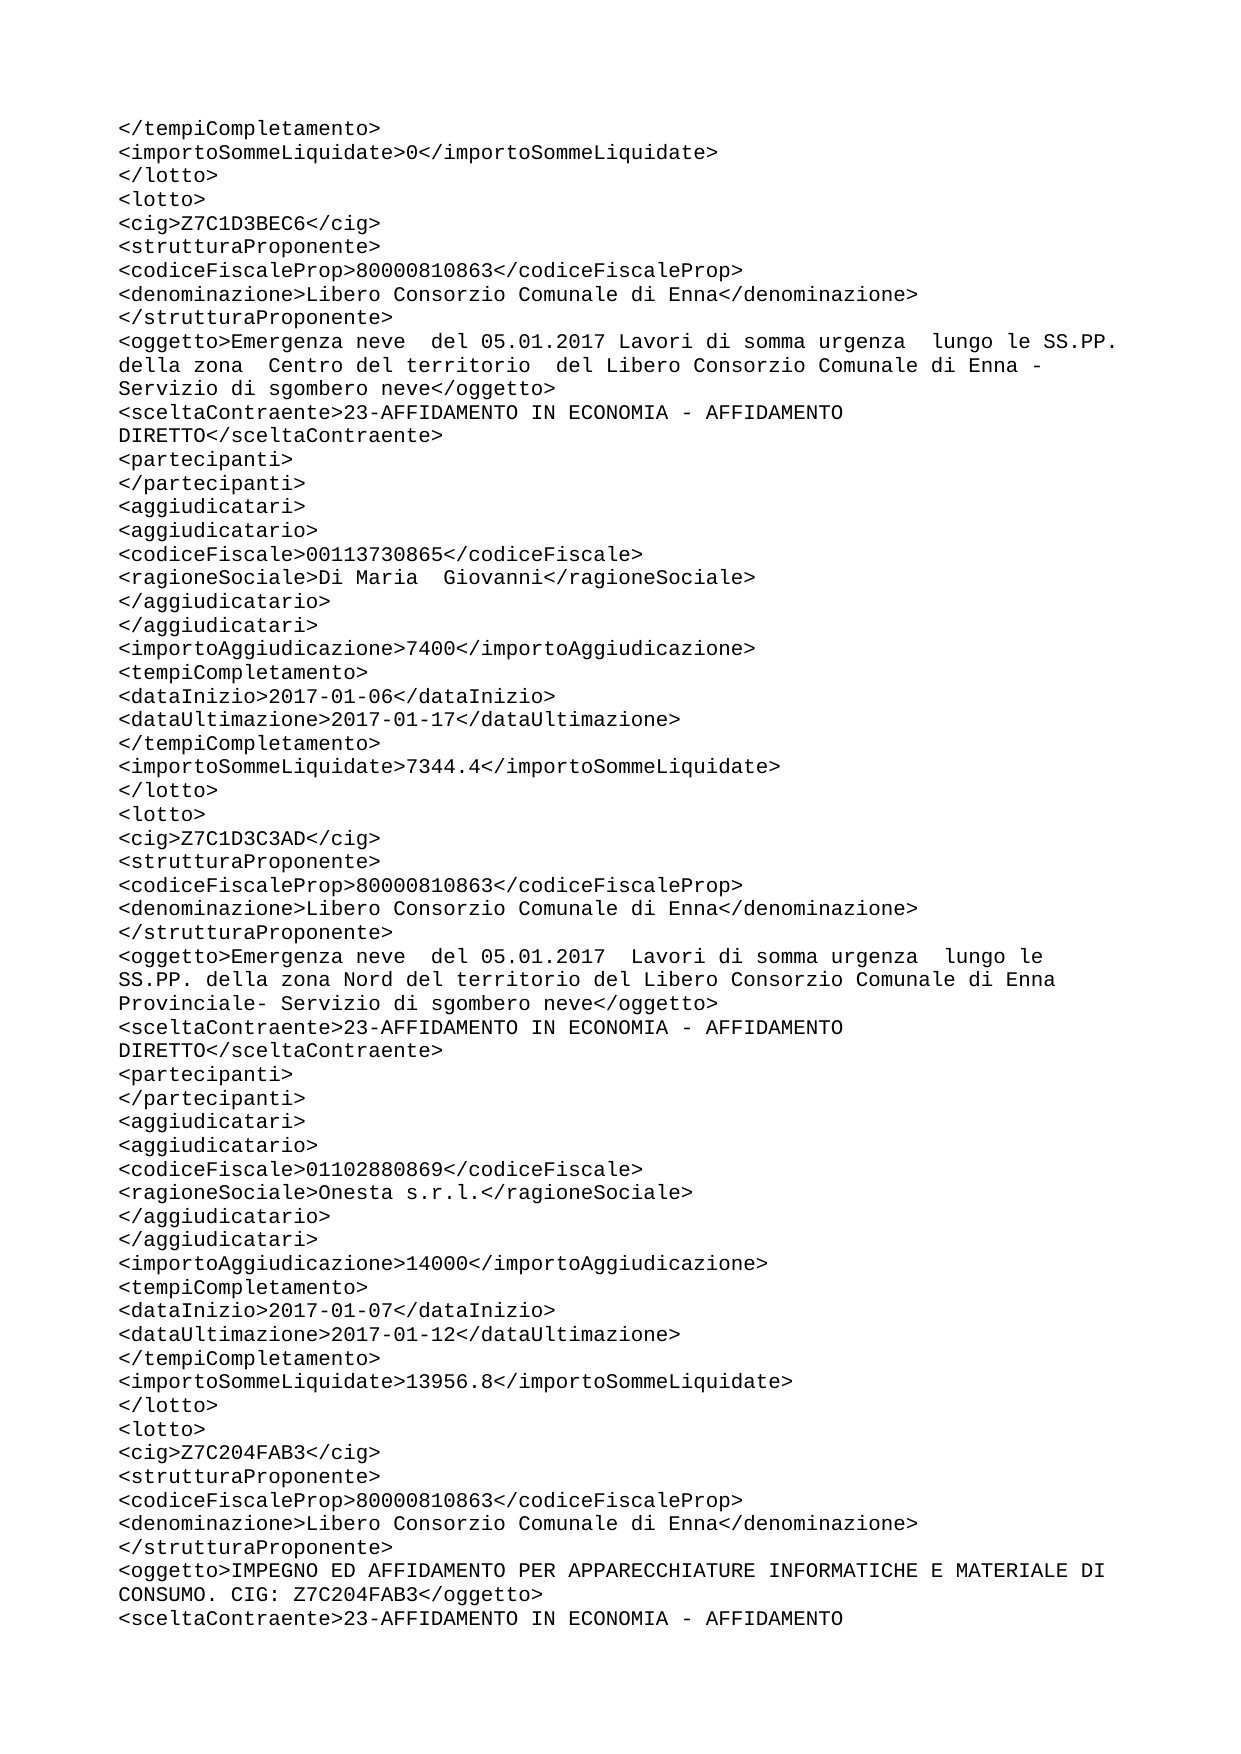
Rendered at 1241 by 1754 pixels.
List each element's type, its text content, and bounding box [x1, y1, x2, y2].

text <tempiCompletamento> [118, 1277, 1122, 1300]
text <ragioneSociale>Di Maria Giovanni</ragioneSociale> [118, 567, 1122, 591]
text <importoAggiudicazione>14000</importoAggiudicazione> [118, 1253, 1122, 1277]
text <codiceFiscaleProp>80000810863</codiceFiscaleProp> [118, 260, 1122, 284]
text <strutturaProponente> [118, 1466, 1122, 1489]
text <denominazione>Libero Consorzio Comunale di Enna</denominazione> [118, 1513, 1122, 1537]
text <aggiudicatari> [118, 1111, 1122, 1135]
text <codiceFiscaleProp>80000810863</codiceFiscaleProp> [118, 1489, 1122, 1513]
text <sceltaContraente>23-AFFIDAMENTO IN ECONOMIA - AFFIDAMENTO DIRETTO</sceltaContraente> [118, 402, 1122, 449]
text </strutturaProponente> [118, 1537, 1122, 1561]
text <denominazione>Libero Consorzio Comunale di Enna</denominazione> [118, 284, 1122, 307]
text <aggiudicatario> [118, 1135, 1122, 1158]
text <codiceFiscaleProp>80000810863</codiceFiscaleProp> [118, 875, 1122, 898]
text <tempiCompletamento> [118, 662, 1122, 686]
text <strutturaProponente> [118, 851, 1122, 875]
text </aggiudicatari> [118, 1229, 1122, 1253]
text </partecipanti> [118, 1088, 1122, 1111]
text <aggiudicatari> [118, 496, 1122, 520]
text </aggiudicatario> [118, 591, 1122, 615]
text <ragioneSociale>Onesta s.r.l.</ragioneSociale> [118, 1182, 1122, 1206]
text <dataUltimazione>2017-01-17</dataUltimazione> [118, 709, 1122, 733]
text <importoSommeLiquidate>7344.4</importoSommeLiquidate> [118, 757, 1122, 780]
text </tempiCompletamento> [118, 1348, 1122, 1371]
text <codiceFiscale>01102880869</codiceFiscale> [118, 1158, 1122, 1182]
text </aggiudicatari> [118, 615, 1122, 638]
text </lotto> [118, 165, 1122, 189]
text <dataUltimazione>2017-01-12</dataUltimazione> [118, 1324, 1122, 1348]
text <denominazione>Libero Consorzio Comunale di Enna</denominazione> [118, 898, 1122, 922]
text <lotto> [118, 1419, 1122, 1442]
text </tempiCompletamento> [118, 733, 1122, 757]
text </strutturaProponente> [118, 307, 1122, 331]
text <oggetto>Emergenza neve del 05.01.2017 Lavori di somma urgenza lungo le SS.PP. della zona Nord del territorio del Libero Consorzio Comunale di Enna Provinciale- Servizio di sgombero neve</oggetto> [118, 946, 1122, 1017]
text <importoAggiudicazione>7400</importoAggiudicazione> [118, 638, 1122, 662]
text <importoSommeLiquidate>0</importoSommeLiquidate> [118, 142, 1122, 165]
text </strutturaProponente> [118, 922, 1122, 946]
text <partecipanti> [118, 449, 1122, 473]
text </tempiCompletamento> [118, 118, 1122, 142]
text <lotto> [118, 189, 1122, 213]
text <cig>Z7C1D3BEC6</cig> [118, 213, 1122, 236]
text <oggetto>Emergenza neve del 05.01.2017 Lavori di somma urgenza lungo le SS.PP. della zona Centro del territorio del Libero Consorzio Comunale di Enna - Servizio di sgombero neve</oggetto> [118, 331, 1122, 402]
text </partecipanti> [118, 473, 1122, 496]
text <partecipanti> [118, 1064, 1122, 1088]
text <codiceFiscale>00113730865</codiceFiscale> [118, 544, 1122, 567]
text <aggiudicatario> [118, 520, 1122, 544]
text </aggiudicatario> [118, 1206, 1122, 1229]
text <importoSommeLiquidate>13956.8</importoSommeLiquidate> [118, 1371, 1122, 1395]
text <lotto> [118, 804, 1122, 827]
text <dataInizio>2017-01-06</dataInizio> [118, 686, 1122, 709]
text <cig>Z7C1D3C3AD</cig> [118, 827, 1122, 851]
text </lotto> [118, 780, 1122, 804]
text <dataInizio>2017-01-07</dataInizio> [118, 1300, 1122, 1324]
text <oggetto>IMPEGNO ED AFFIDAMENTO PER APPARECCHIATURE INFORMATICHE E MATERIALE DI CONSUMO. CIG: Z7C204FAB3</oggetto> [118, 1561, 1122, 1608]
text <sceltaContraente>23-AFFIDAMENTO IN ECONOMIA - AFFIDAMENTO [118, 1608, 1122, 1631]
text <strutturaProponente> [118, 236, 1122, 260]
text <cig>Z7C204FAB3</cig> [118, 1442, 1122, 1466]
text <sceltaContraente>23-AFFIDAMENTO IN ECONOMIA - AFFIDAMENTO DIRETTO</sceltaContraente> [118, 1017, 1122, 1064]
text </lotto> [118, 1395, 1122, 1419]
